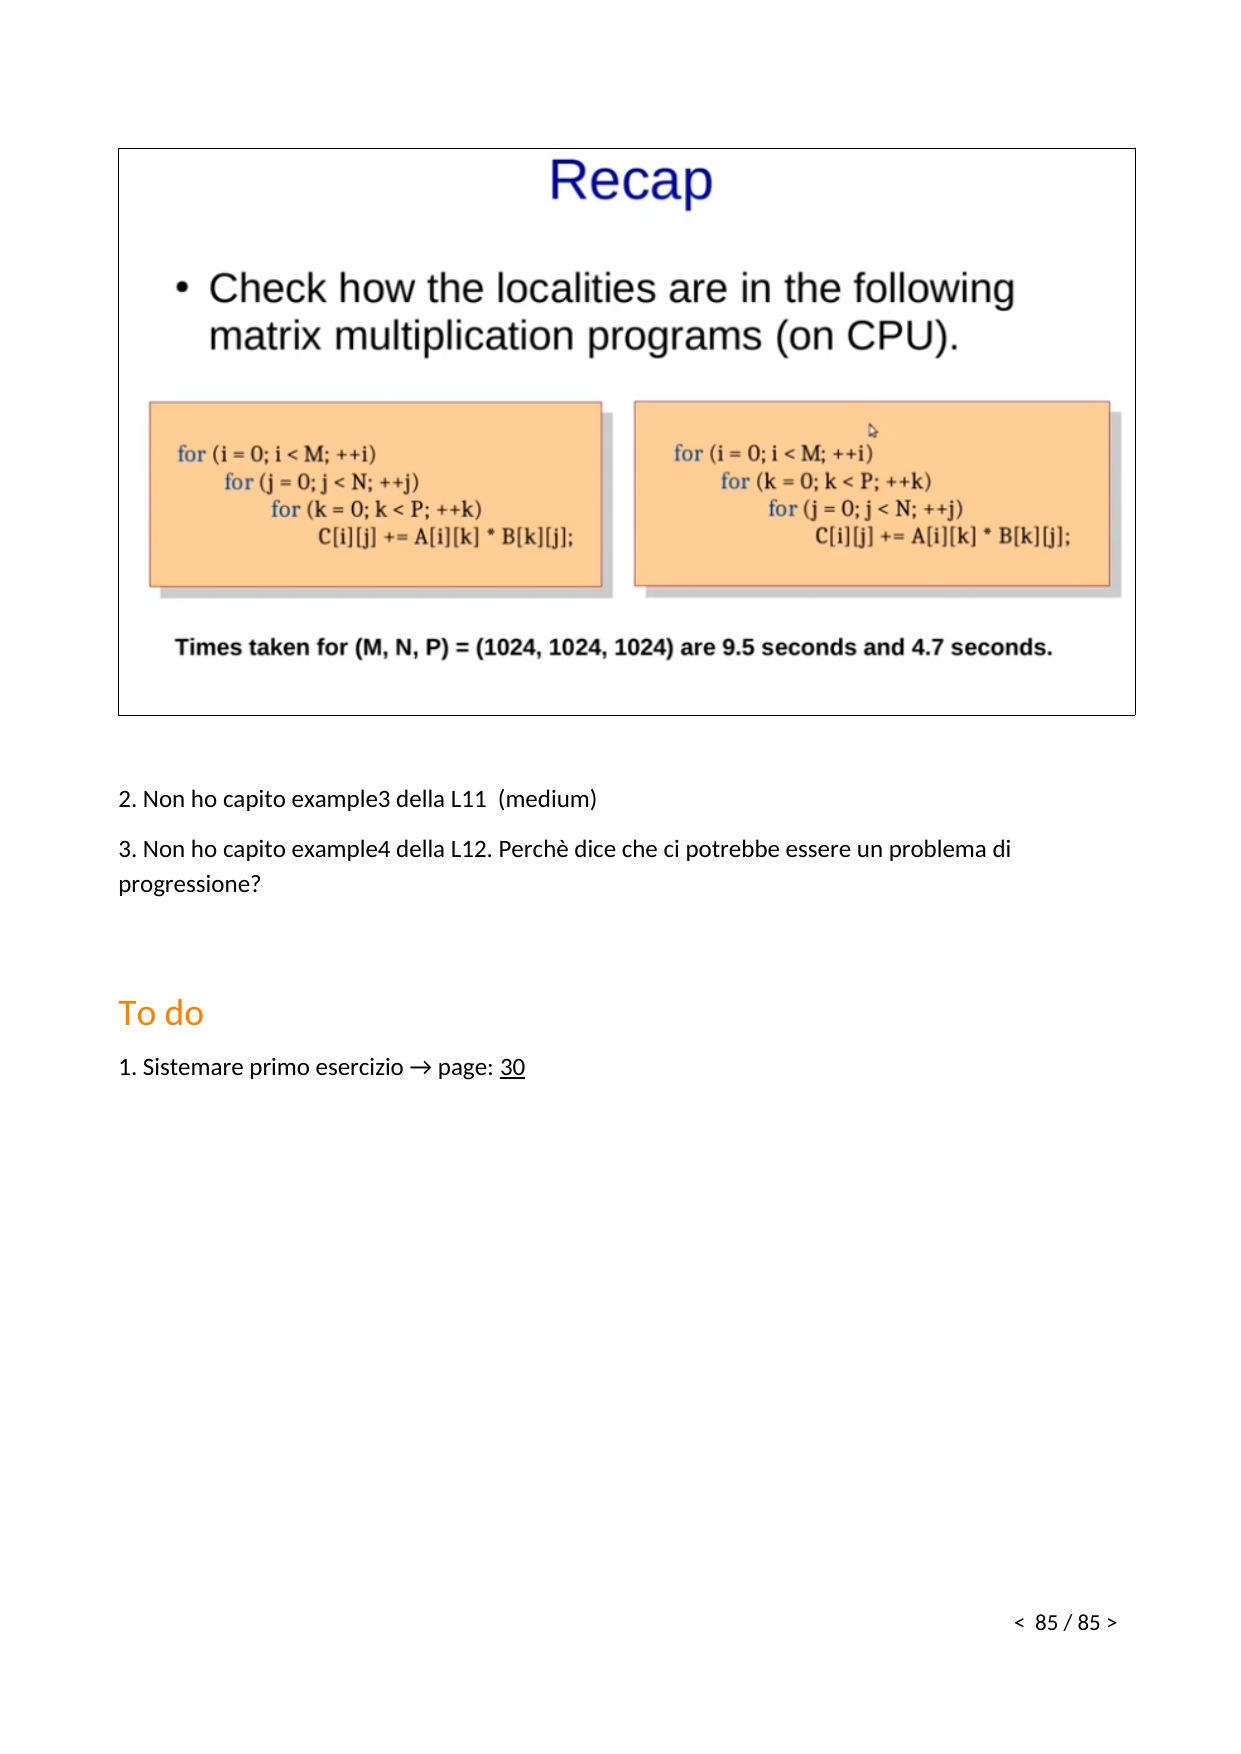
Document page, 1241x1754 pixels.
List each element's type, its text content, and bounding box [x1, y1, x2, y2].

text 1. Sistemare primo esercizio → page: 30 [118, 1051, 1122, 1081]
text 3. Non ho capito example4 della L12. Perchè dice che ci potrebbe essere un problema di progressione? [118, 833, 1122, 899]
text 2. Non ho capito example3 della L11 (medium) [118, 784, 1122, 814]
picture [121, 150, 1132, 712]
subtitle To do [118, 989, 1122, 1035]
